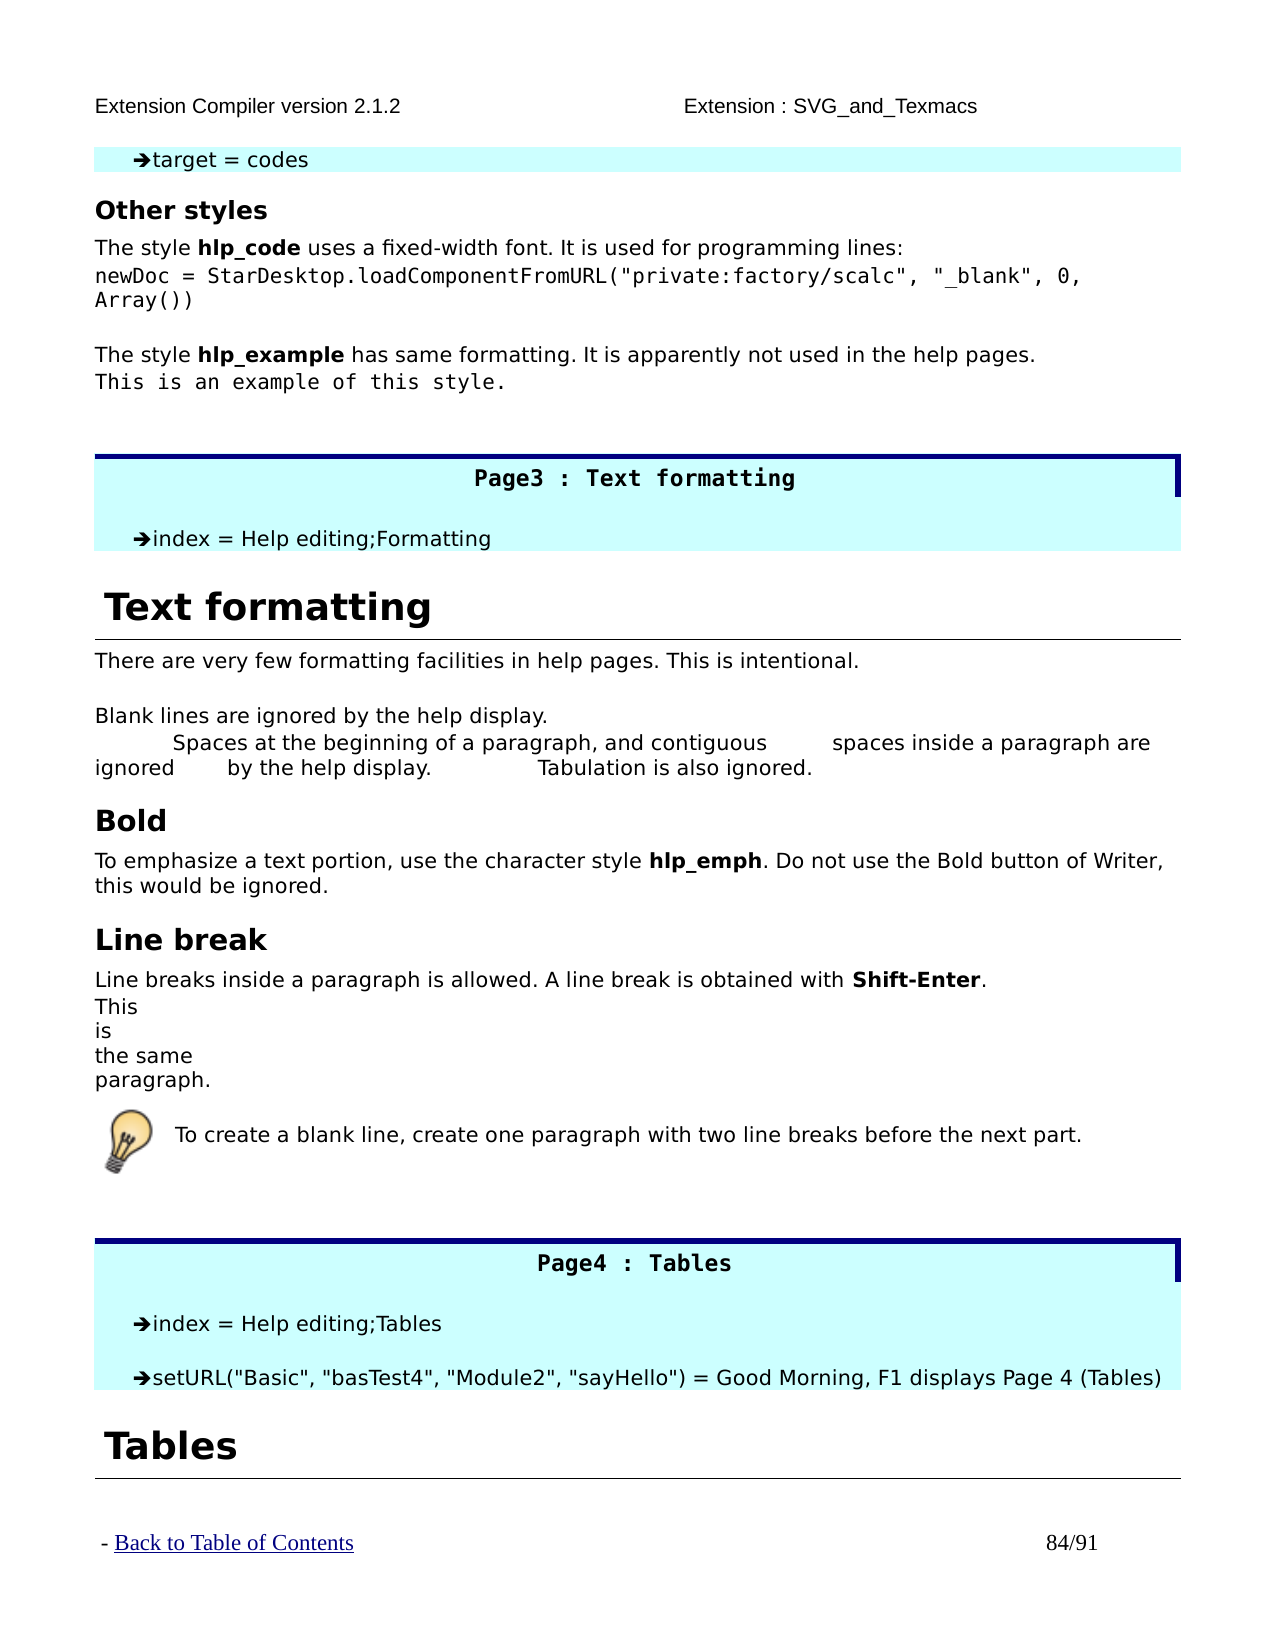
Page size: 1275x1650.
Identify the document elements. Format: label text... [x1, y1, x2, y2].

text newDoc = StarDesktop.loadComponentFromURL("private:factory/scalc", "_blank", 0, Array()) [94, 264, 1181, 313]
text This is an example of this style. [94, 370, 1181, 394]
list To create a blank line, create one paragraph with two line breaks before the next part. [163, 1105, 1181, 1179]
text The style hlp_code uses a fixed-width font. It is used for programming lines: [94, 236, 1181, 261]
text There are very few formatting facilities in help pages. This is intentional. [94, 649, 1181, 673]
text Other styles [94, 197, 1181, 226]
text Tables [94, 1415, 1181, 1478]
text Bold [94, 805, 1181, 839]
text This is the same paragraph. [94, 995, 1181, 1093]
text To emphasize a text portion, use the character style hlp_emph. Do not use the Bold button of Writer, this would be ignored. [94, 849, 1181, 898]
text Blank lines are ignored by the help display. [94, 703, 1181, 728]
text Text formatting [94, 576, 1181, 639]
text Page4 : Tables [94, 1239, 1175, 1282]
text Line breaks inside a paragraph is allowed. A line break is obtained with Shift-Enter. [94, 968, 1181, 992]
text Line break [94, 923, 1181, 957]
list index = Help editing;Formatting [94, 527, 1181, 551]
picture [95, 1105, 163, 1179]
list index = Help editing;Tables [94, 1312, 1181, 1336]
text Page3 : Text formatting [94, 455, 1175, 497]
list setURL("Basic", "basTest4", "Module2", "sayHello") = Good Morning, F1 displays Page 4 (Tables) [94, 1366, 1181, 1390]
text Spaces at the beginning of a paragraph, and contiguous spaces inside a paragraph are ignored by the help display. Tabulation is also ignored. [94, 731, 1181, 780]
list target = codes [94, 147, 1181, 172]
text The style hlp_example has same formatting. It is apparently not used in the help pages. [94, 342, 1181, 367]
